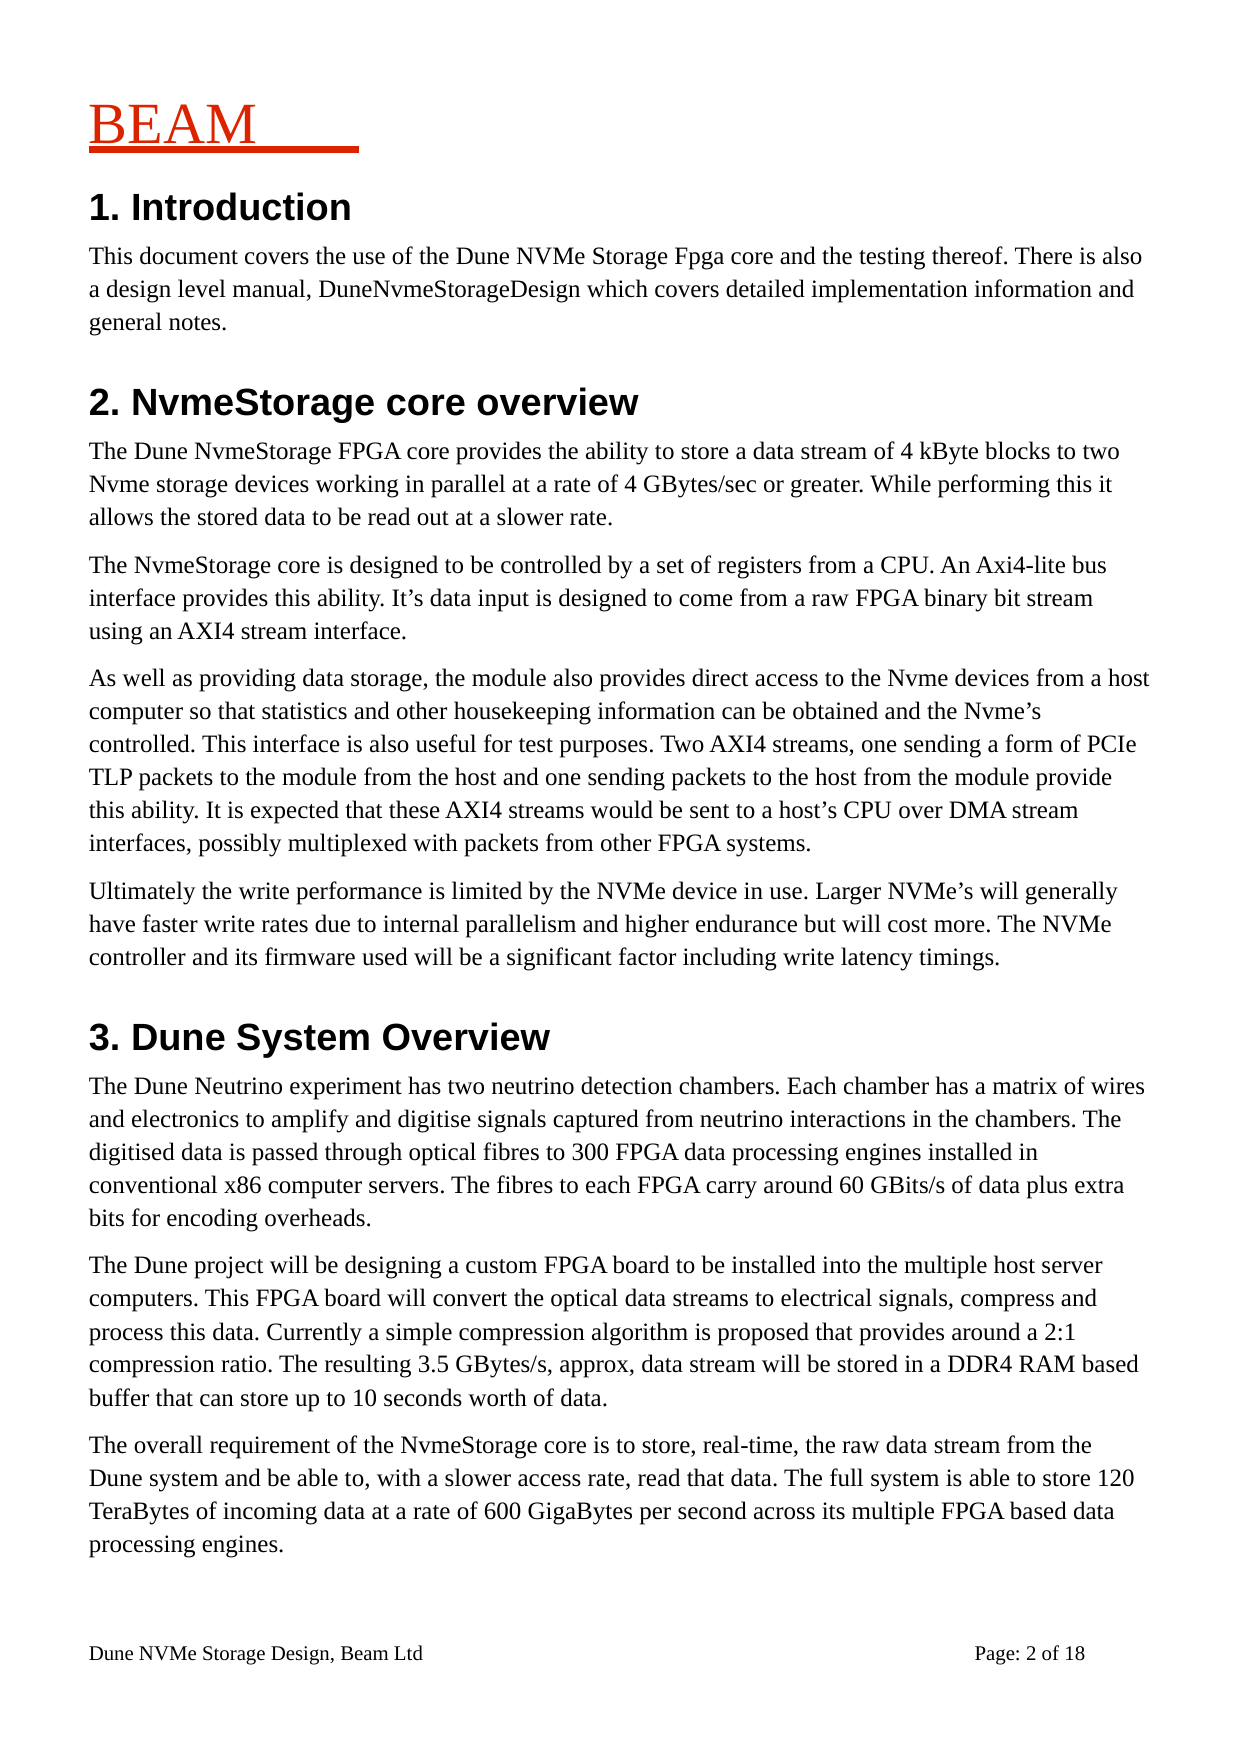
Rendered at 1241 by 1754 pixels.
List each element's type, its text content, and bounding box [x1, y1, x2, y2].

subtitle Introduction [88, 185, 1152, 229]
text The Dune project will be designing a custom FPGA board to be installed into the multiple host server computers. This FPGA board will convert the optical data streams to electrical signals, compress and process this data. Currently a simple compression algorithm is proposed that provides around a 2:1 compression ratio. The resulting 3.5 GBytes/s, approx, data stream will be stored in a DDR4 RAM based buffer that can store up to 10 seconds worth of data. [88, 1251, 1152, 1411]
text The Dune NvmeStorage FPGA core provides the ability to store a data stream of 4 kByte blocks to two Nvme storage devices working in parallel at a rate of 4 GBytes/sec or greater. While performing this it allows the stored data to be read out at a slower rate. [88, 436, 1152, 531]
subtitle NvmeStorage core overview [88, 380, 1152, 423]
text The NvmeStorage core is designed to be controlled by a set of registers from a CPU. An Axi4-lite bus interface provides this ability. It’s data input is designed to come from a raw FPGA binary bit stream using an AXI4 stream interface. [88, 550, 1152, 644]
text The overall requirement of the NvmeStorage core is to store, real-time, the raw data stream from the Dune system and be able to, with a slower access rate, read that data. The full system is able to store 120 TeraBytes of incoming data at a rate of 600 GigaBytes per second across its multiple FPGA based data processing engines. [88, 1430, 1152, 1558]
subtitle Dune System Overview [88, 1015, 1152, 1058]
text As well as providing data storage, the module also provides direct access to the Nvme devices from a host computer so that statistics and other housekeeping information can be obtained and the Nvme’s controlled. This interface is also useful for test purposes. Two AXI4 streams, one sending a form of PCIe TLP packets to the module from the host and one sending packets to the host from the module provide this ability. It is expected that these AXI4 streams would be sent to a host’s CPU over DMA stream interfaces, possibly multiplexed with packets from other FPGA systems. [88, 663, 1152, 857]
text Ultimately the write performance is limited by the NVMe device in use. Larger NVMe’s will generally have faster write rates due to internal parallelism and higher endurance but will cost more. The NVMe controller and its firmware used will be a significant factor including write latency timings. [88, 876, 1152, 971]
text The Dune Neutrino experiment has two neutrino detection chambers. Each chamber has a matrix of wires and electronics to amplify and digitise signals captured from neutrino interactions in the chambers. The digitised data is passed through optical fibres to 300 FPGA data processing engines installed in conventional x86 computer servers. The fibres to each FPGA carry around 60 GBits/s of data plus extra bits for encoding overheads. [88, 1071, 1152, 1232]
text This document covers the use of the Dune NVMe Storage Fpga core and the testing thereof. There is also a design level manual, DuneNvmeStorageDesign which covers detailed implementation information and general notes. [88, 241, 1152, 336]
